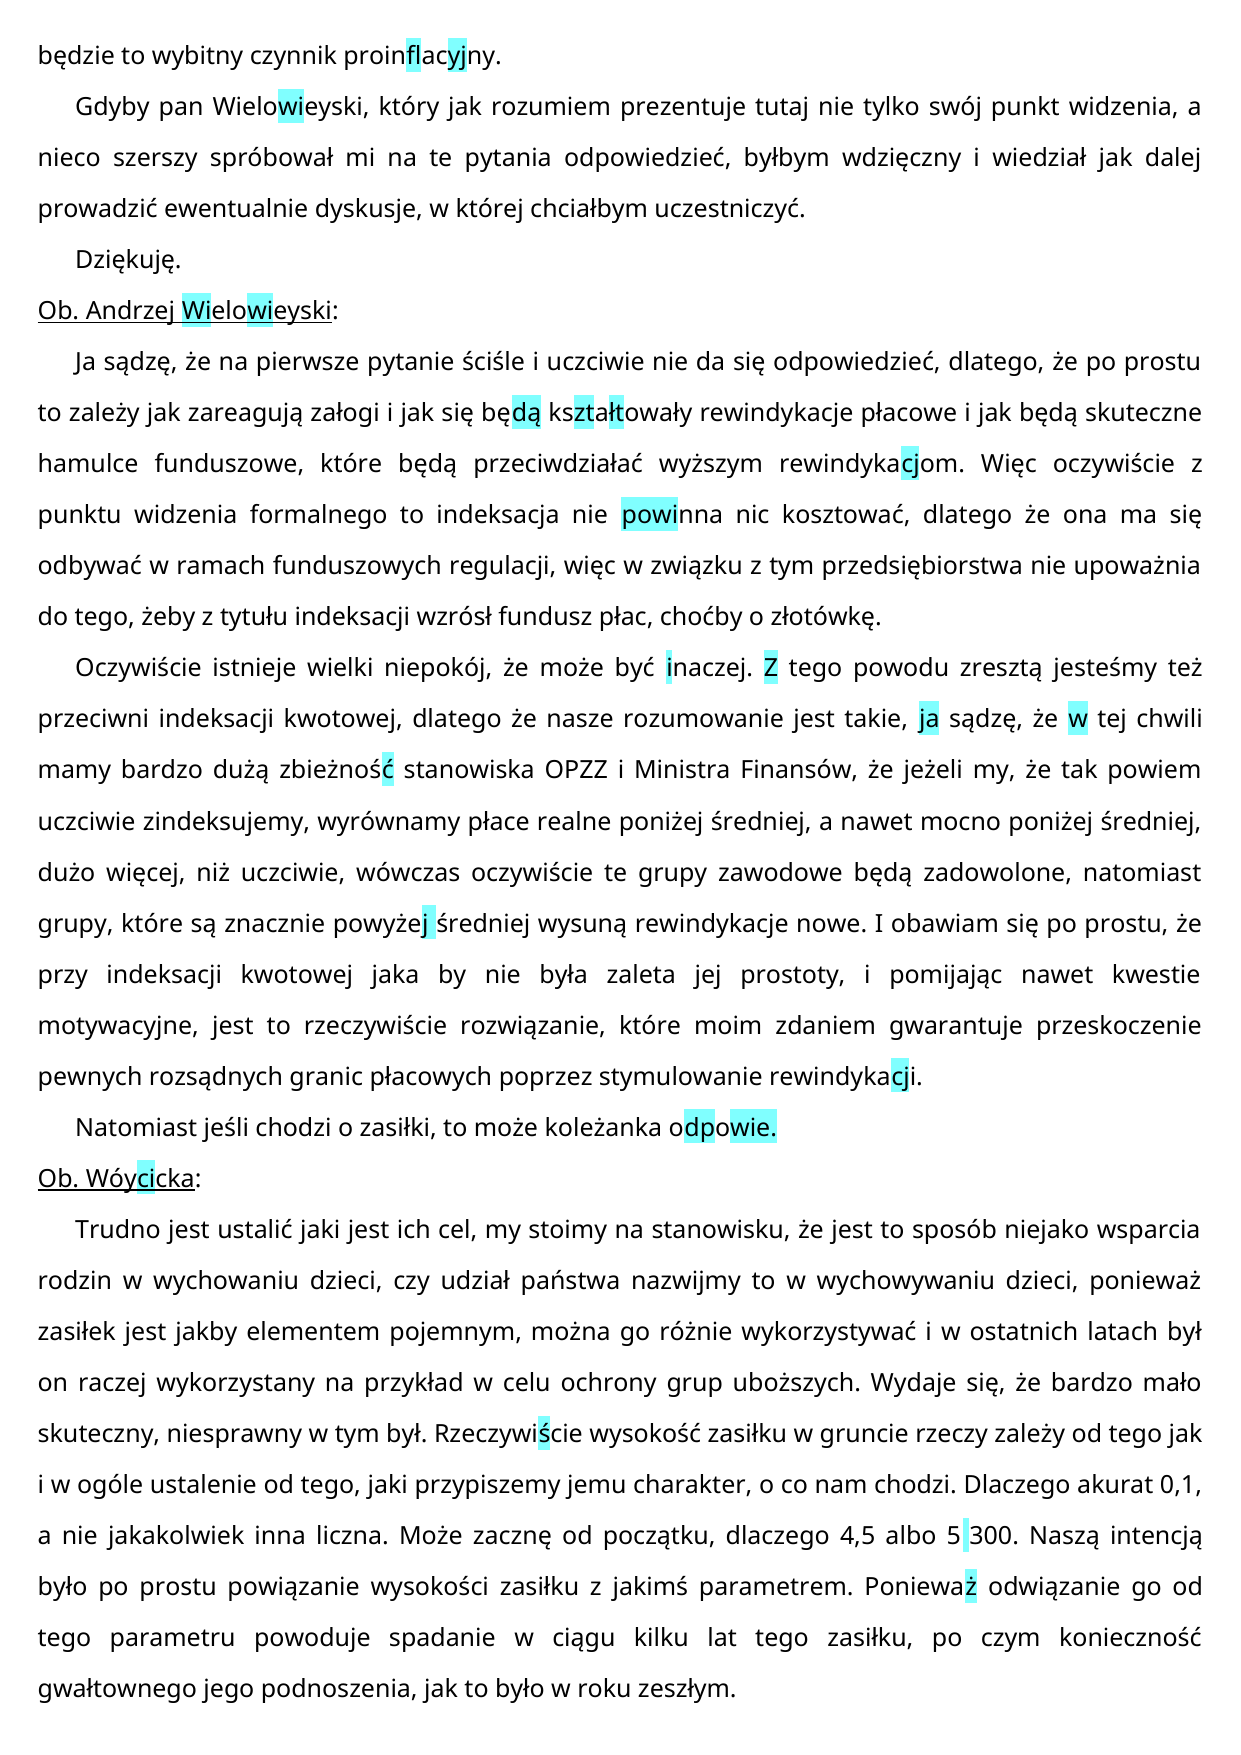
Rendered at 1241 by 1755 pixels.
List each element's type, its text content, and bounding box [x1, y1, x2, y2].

text Ob. Andrzej Wielowieyski: [37, 293, 1203, 327]
text Gdyby pan Wielowieyski, który jak rozumiem prezentuje tutaj nie tylko swój punkt widzenia, a nieco szerszy spróbował mi na te pytania odpowiedzieć, byłbym wdzięczny i wiedział jak dalej prowadzić ewentualnie dyskusje, w której chciałbym uczestniczyć. [37, 88, 1203, 225]
text Natomiast jeśli chodzi o zasiłki, to może koleżanka odpowie. [37, 1109, 1203, 1143]
text Trudno jest ustalić jaki jest ich cel, my stoimy na stanowisku, że jest to sposób niejako wsparcia rodzin w wychowaniu dzieci, czy udział państwa nazwijmy to w wychowywaniu dzieci, ponieważ zasiłek jest jakby elementem pojemnym, można go różnie wykorzystywać i w ostatnich latach był on raczej wykorzystany na przykład w celu ochrony grup uboższych. Wydaje się, że bardzo mało skuteczny, niesprawny w tym był. Rzeczywiście wysokość zasiłku w gruncie rzeczy zależy od tego jak i w ogóle ustalenie od tego, jaki przypiszemy jemu charakter, o co nam chodzi. Dlaczego akurat 0,1, a nie jakakolwiek inna liczna. Może zacznę od początku, dlaczego 4,5 albo 5 300. Naszą intencją było po prostu powiązanie wysokości zasiłku z jakimś parametrem. Ponieważ odwiązanie go od tego parametru powoduje spadanie w ciągu kilku lat tego zasiłku, po czym konieczność gwałtownego jego podnoszenia, jak to było w roku zeszłym. [37, 1211, 1203, 1705]
text Ja sądzę, że na pierwsze pytanie ściśle i uczciwie nie da się odpowiedzieć, dlatego, że po prostu to zależy jak zareagują załogi i jak się będą kształtowały rewindykacje płacowe i jak będą skuteczne hamulce funduszowe, które będą przeciwdziałać wyższym rewindykacjom. Więc oczywiście z punktu widzenia formalnego to indeksacja nie powinna nic kosztować, dlatego że ona ma się odbywać w ramach funduszowych regulacji, więc w związku z tym przedsiębiorstwa nie upoważnia do tego, żeby z tytułu indeksacji wzrósł fundusz płac, choćby o złotówkę. [37, 344, 1203, 633]
text Oczywiście istnieje wielki niepokój, że może być inaczej. Z tego powodu zresztą jesteśmy też przeciwni indeksacji kwotowej, dlatego że nasze rozumowanie jest takie, ja sądzę, że w tej chwili mamy bardzo dużą zbieżność stanowiska OPZZ i Ministra Finansów, że jeżeli my, że tak powiem uczciwie zindeksujemy, wyrównamy płace realne poniżej średniej, a nawet mocno poniżej średniej, dużo więcej, niż uczciwie, wówczas oczywiście te grupy zawodowe będą zadowolone, natomiast grupy, które są znacznie powyżej średniej wysuną rewindykacje nowe. I obawiam się po prostu, że przy indeksacji kwotowej jaka by nie była zaleta jej prostoty, i pomijając nawet kwestie motywacyjne, jest to rzeczywiście rozwiązanie, które moim zdaniem gwarantuje przeskoczenie pewnych rozsądnych granic płacowych poprzez stymulowanie rewindykacji. [37, 650, 1203, 1092]
text będzie to wybitny czynnik proinflacyjny. [37, 37, 1203, 72]
text Ob. Wóycicka: [37, 1160, 1203, 1194]
text Dziękuję. [37, 242, 1203, 276]
